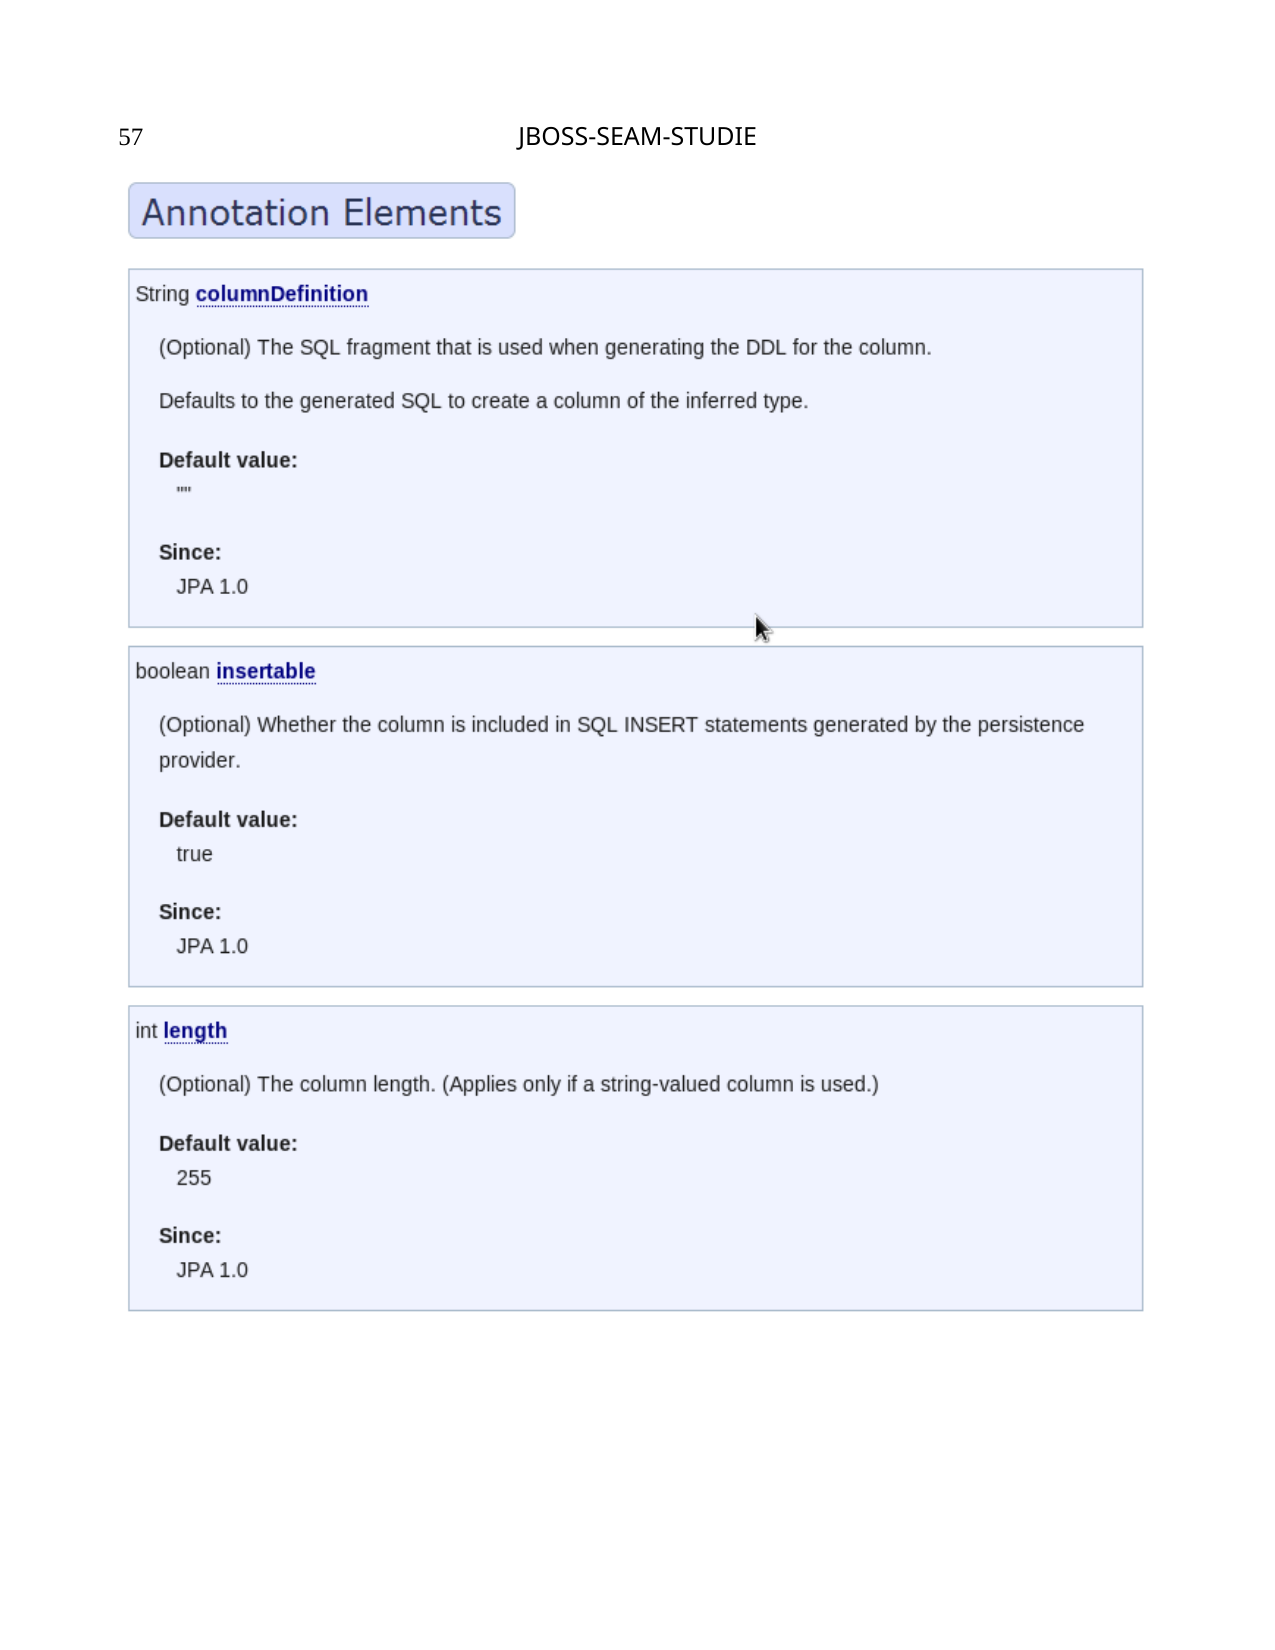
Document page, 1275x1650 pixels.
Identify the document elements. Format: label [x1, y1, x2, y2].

picture [124, 181, 1151, 1313]
